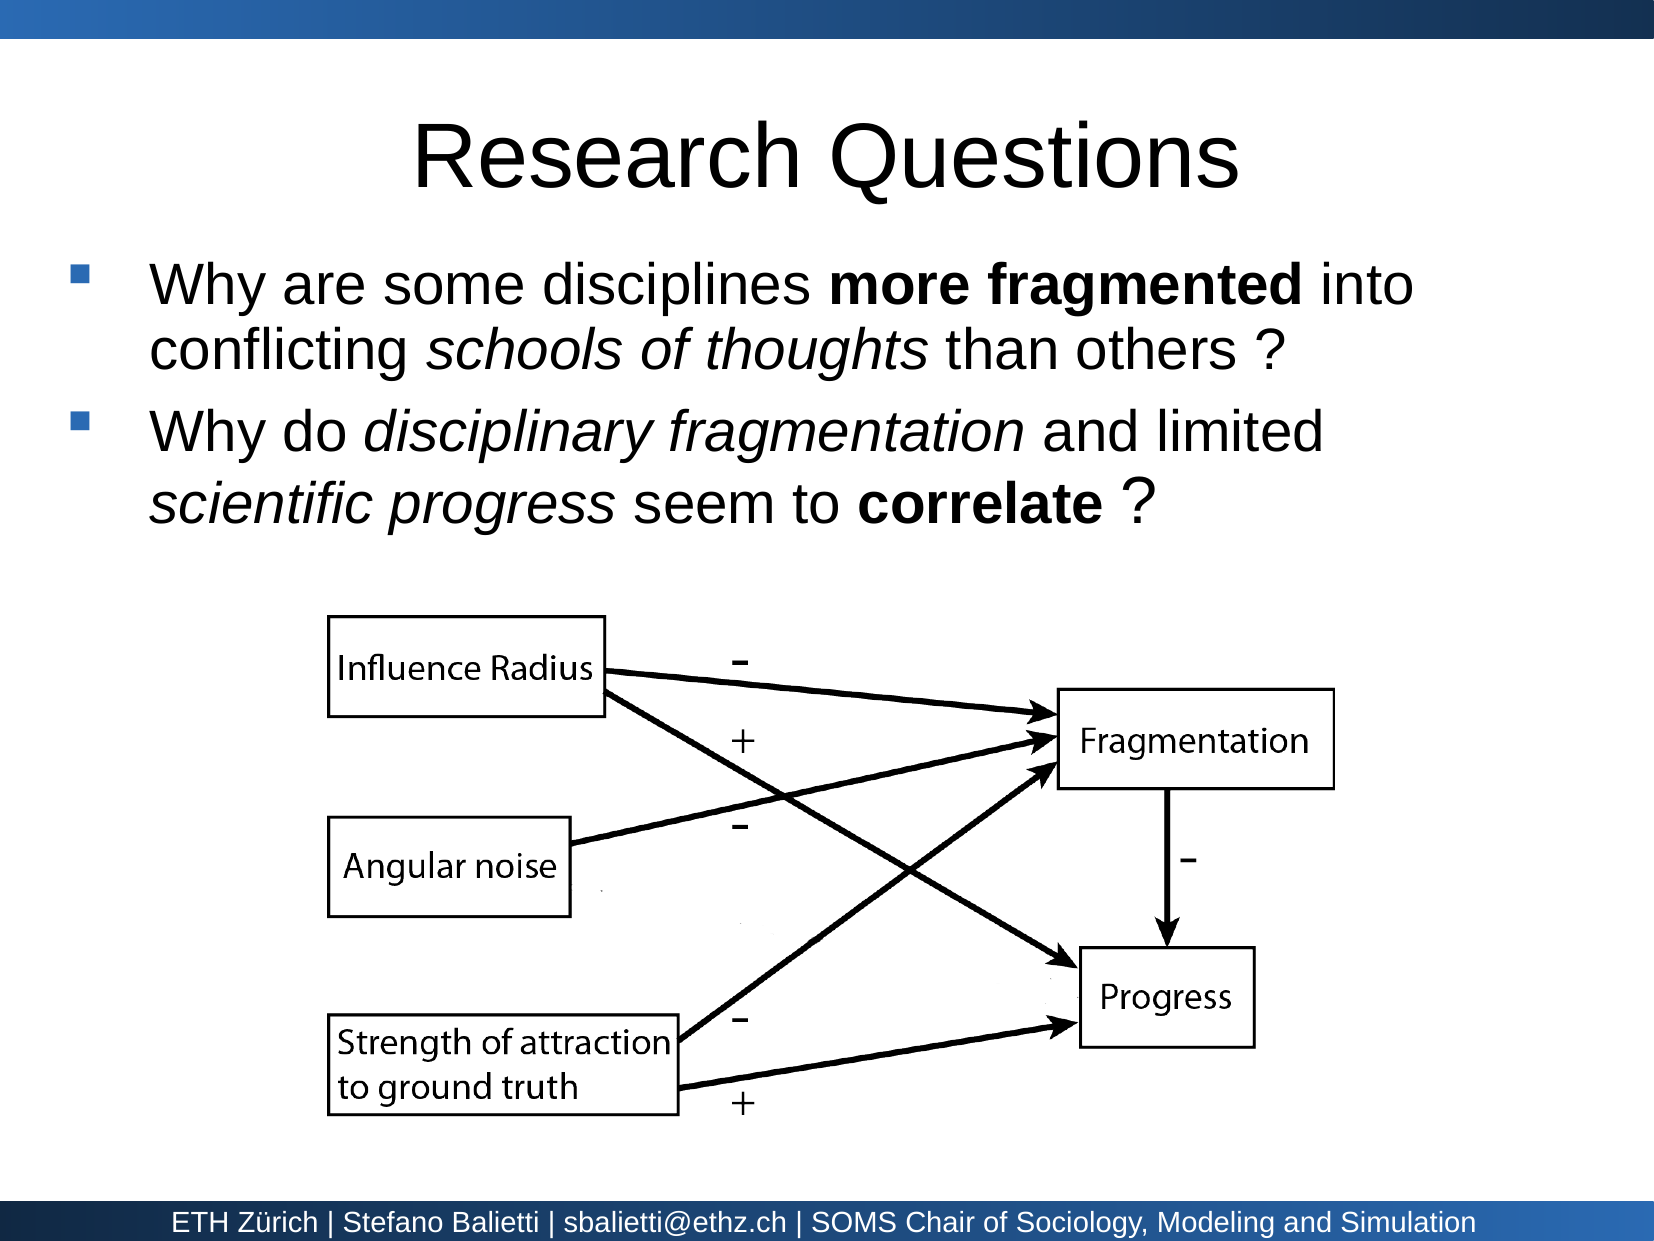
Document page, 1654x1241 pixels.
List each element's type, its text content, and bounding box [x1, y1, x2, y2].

list Why are some disciplines more fragmented into conflicting schools of thoughts than others ? Why do disciplinary fragmentation and limited scientific progress seem to correlate ? [65, 252, 1531, 1122]
picture [327, 615, 1335, 1125]
title Research Questions [0, 105, 1654, 208]
